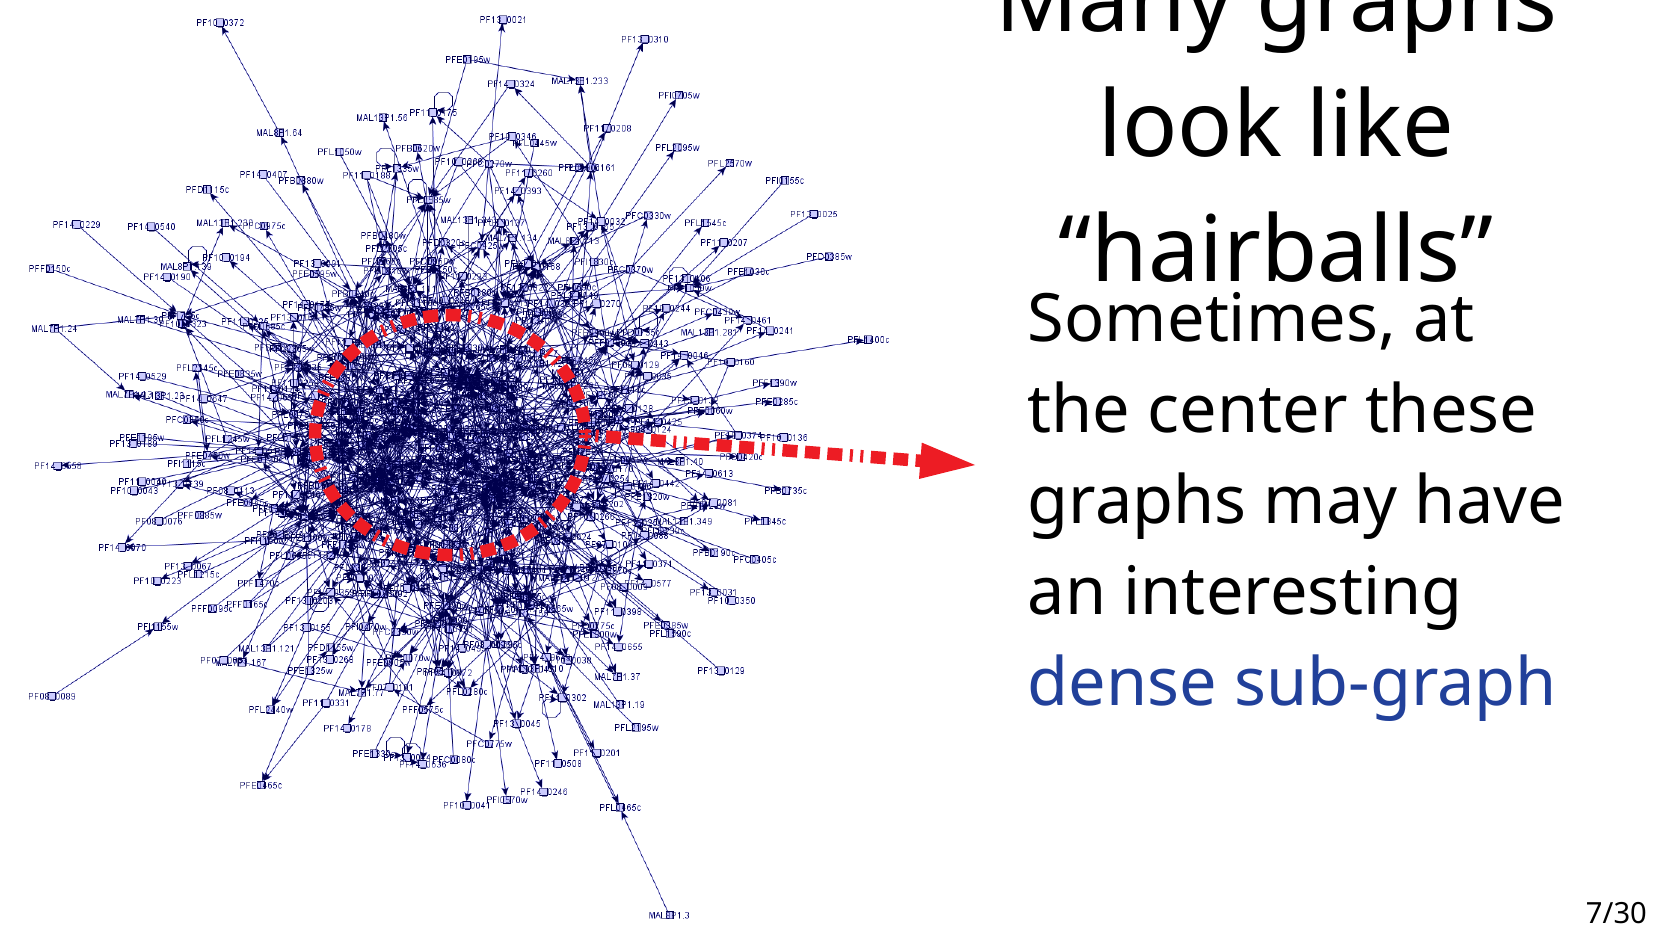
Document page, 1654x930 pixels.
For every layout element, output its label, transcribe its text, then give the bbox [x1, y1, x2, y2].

title Many graphs look like “hairballs” [900, 0, 1653, 250]
picture [15, 1, 901, 930]
list Sometimes, at the center these graphs may have an interesting dense sub-graph [1027, 270, 1576, 811]
